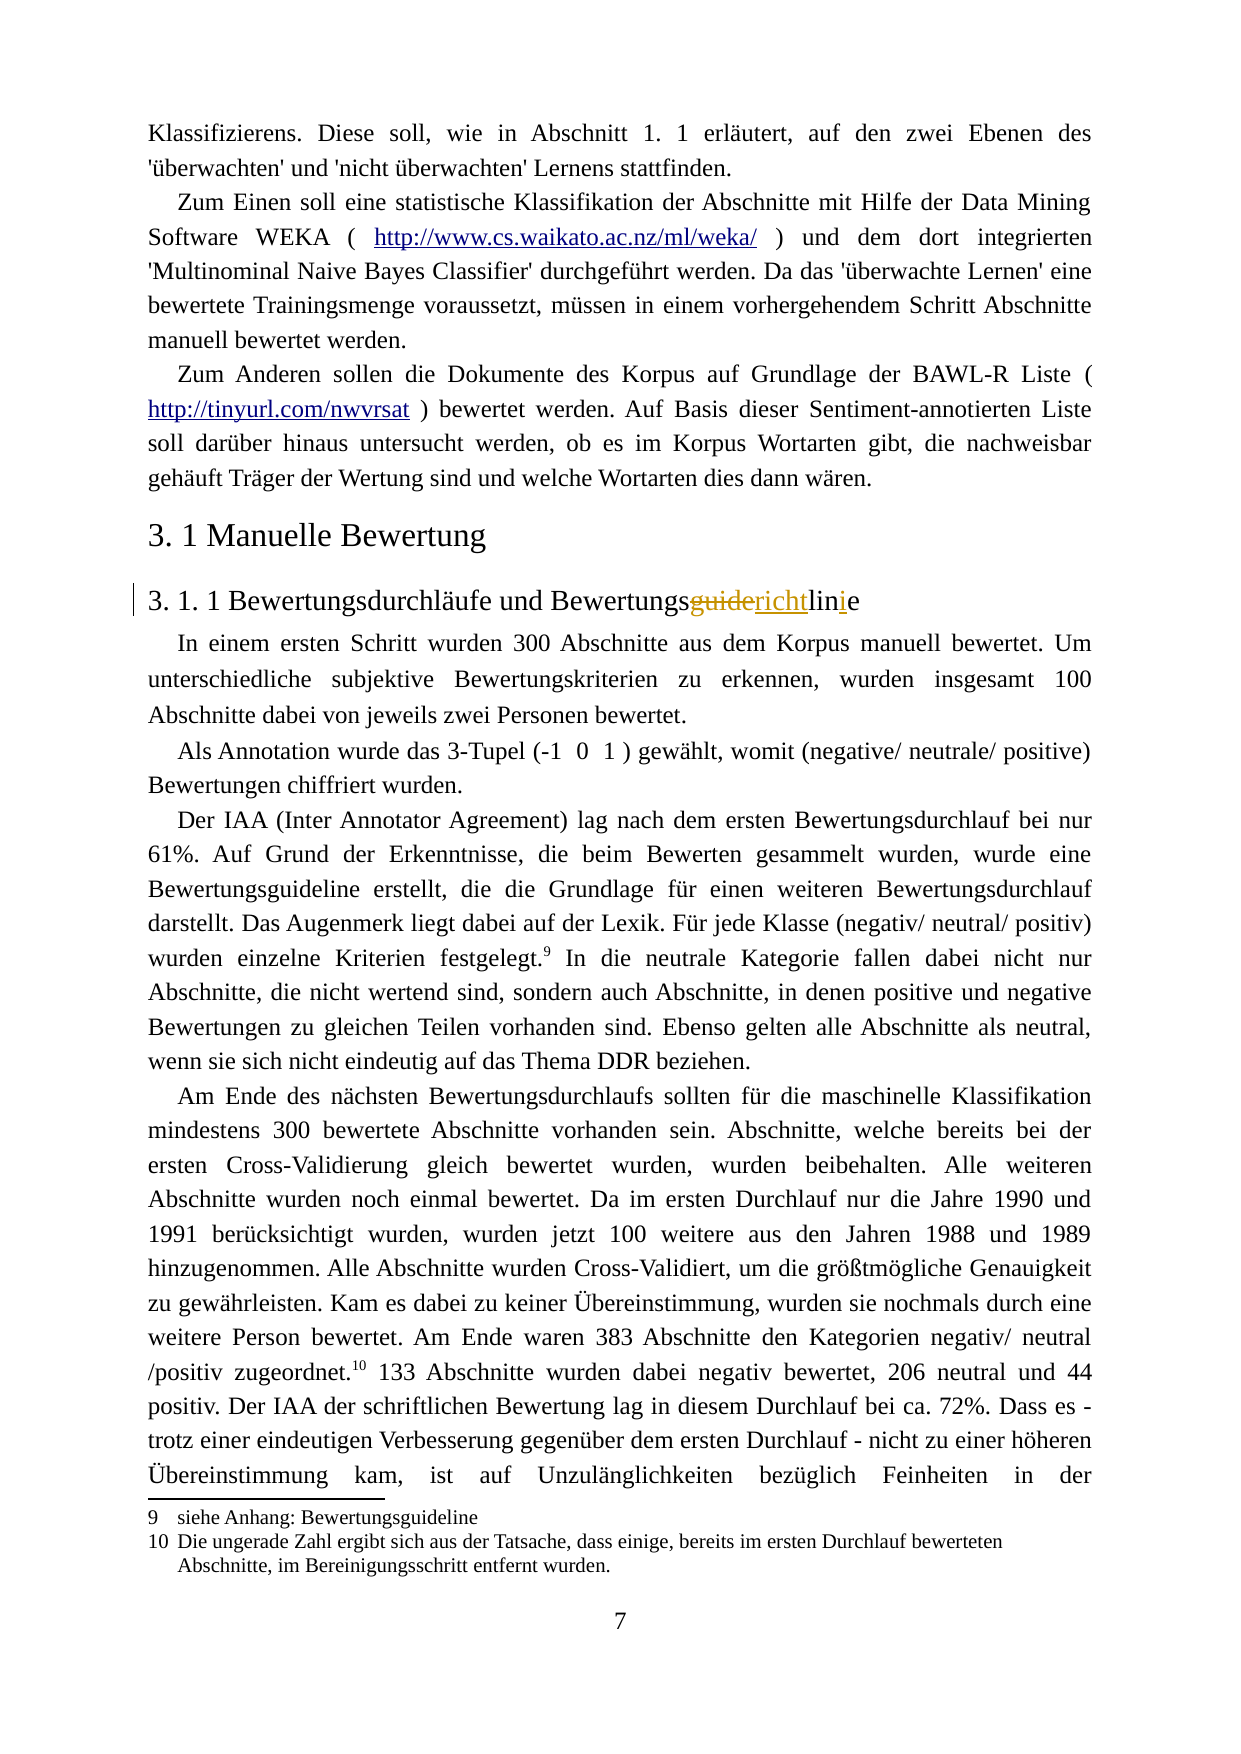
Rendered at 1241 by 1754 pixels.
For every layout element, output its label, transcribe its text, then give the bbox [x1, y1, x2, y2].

text Als Annotation wurde das 3-Tupel (-1 0 1 ) gewählt, womit (negative/ neutrale/ positive) Bewertungen chiffriert wurden. [148, 736, 1093, 799]
text Die ungerade Zahl ergibt sich aus der Tatsache, dass einige, bereits im ersten Durchlauf bewerteten Abschnitte, im Bereinigungsschritt entfernt wurden. [148, 1529, 1093, 1577]
text Der IAA (Inter Annotator Agreement) lag nach dem ersten Bewertungsdurchlauf bei nur 61%. Auf Grund der Erkenntnisse, die beim Bewerten gesammelt wurden, wurde eine Bewertungsguideline erstellt, die die Grundlage für einen weiteren Bewertungsdurchlauf darstellt. Das Augenmerk liegt dabei auf der Lexik. Für jede Klasse (negativ/ neutral/ positiv) wurden einzelne Kriterien festgelegt. In die neutrale Kategorie fallen dabei nicht nur Abschnitte, die nicht wertend sind, sondern auch Abschnitte, in denen positive und negative Bewertungen zu gleichen Teilen vorhanden sind. Ebenso gelten alle Abschnitte als neutral, wenn sie sich nicht eindeutig auf das Thema DDR beziehen. [148, 805, 1093, 1075]
text Zum Einen soll eine statistische Klassifikation der Abschnitte mit Hilfe der Data Mining Software WEKA ( http://www.cs.waikato.ac.nz/ml/weka/ ) und dem dort integrierten 'Multinominal Naive Bayes Classifier' durchgeführt werden. Da das 'überwachte Lernen' eine bewertete Trainingsmenge voraussetzt, müssen in einem vorhergehendem Schritt Abschnitte manuell bewertet werden. [148, 187, 1093, 354]
text siehe Anhang: Bewertungsguideline [148, 1505, 1093, 1529]
text In einem ersten Schritt wurden 300 Abschnitte aus dem Korpus manuell bewertet. Um unterschiedliche subjektive Bewertungskriterien zu erkennen, wurden insgesamt 100 Abschnitte dabei von jeweils zwei Personen bewertet. [148, 628, 1093, 729]
text 3. 1 Manuelle Bewertung [148, 515, 1093, 553]
text Am Ende des nächsten Bewertungsdurchlaufs sollten für die maschinelle Klassifikation mindestens 300 bewertete Abschnitte vorhanden sein. Abschnitte, welche bereits bei der ersten Cross-Validierung gleich bewertet wurden, wurden beibehalten. Alle weiteren Abschnitte wurden noch einmal bewertet. Da im ersten Durchlauf nur die Jahre 1990 und 1991 berücksichtigt wurden, wurden jetzt 100 weitere aus den Jahren 1988 und 1989 hinzugenommen. Alle Abschnitte wurden Cross-Validiert, um die größtmögliche Genauigkeit zu gewährleisten. Kam es dabei zu keiner Übereinstimmung, wurden sie nochmals durch eine weitere Person bewertet. Am Ende waren 383 Abschnitte den Kategorien negativ/ neutral /positiv zugeordnet. 133 Abschnitte wurden dabei negativ bewertet, 206 neutral und 44 positiv. Der IAA der schriftlichen Bewertung lag in diesem Durchlauf bei ca. 72%. Dass es - trotz einer eindeutigen Verbesserung gegenüber dem ersten Durchlauf - nicht zu einer höheren Übereinstimmung kam, ist auf Unzulänglichkeiten bezüglich Feinheiten in der [148, 1081, 1093, 1489]
text Zum Anderen sollen die Dokumente des Korpus auf Grundlage der BAWL-R Liste ( http://tinyurl.com/nwvrsat ) bewertet werden. Auf Basis dieser Sentiment-annotierten Liste soll darüber hinaus untersucht werden, ob es im Korpus Wortarten gibt, die nachweisbar gehäuft Träger der Wertung sind und welche Wortarten dies dann wären. [148, 359, 1093, 492]
text 3. 1. 1 Bewertungsdurchläufe und Bewertungsrichtlinie [148, 583, 1093, 616]
text Klassifizierens. Diese soll, wie in Abschnitt 1. 1 erläutert, auf den zwei Ebenen des 'überwachten' und 'nicht überwachten' Lernens stattfinden. [148, 118, 1093, 181]
